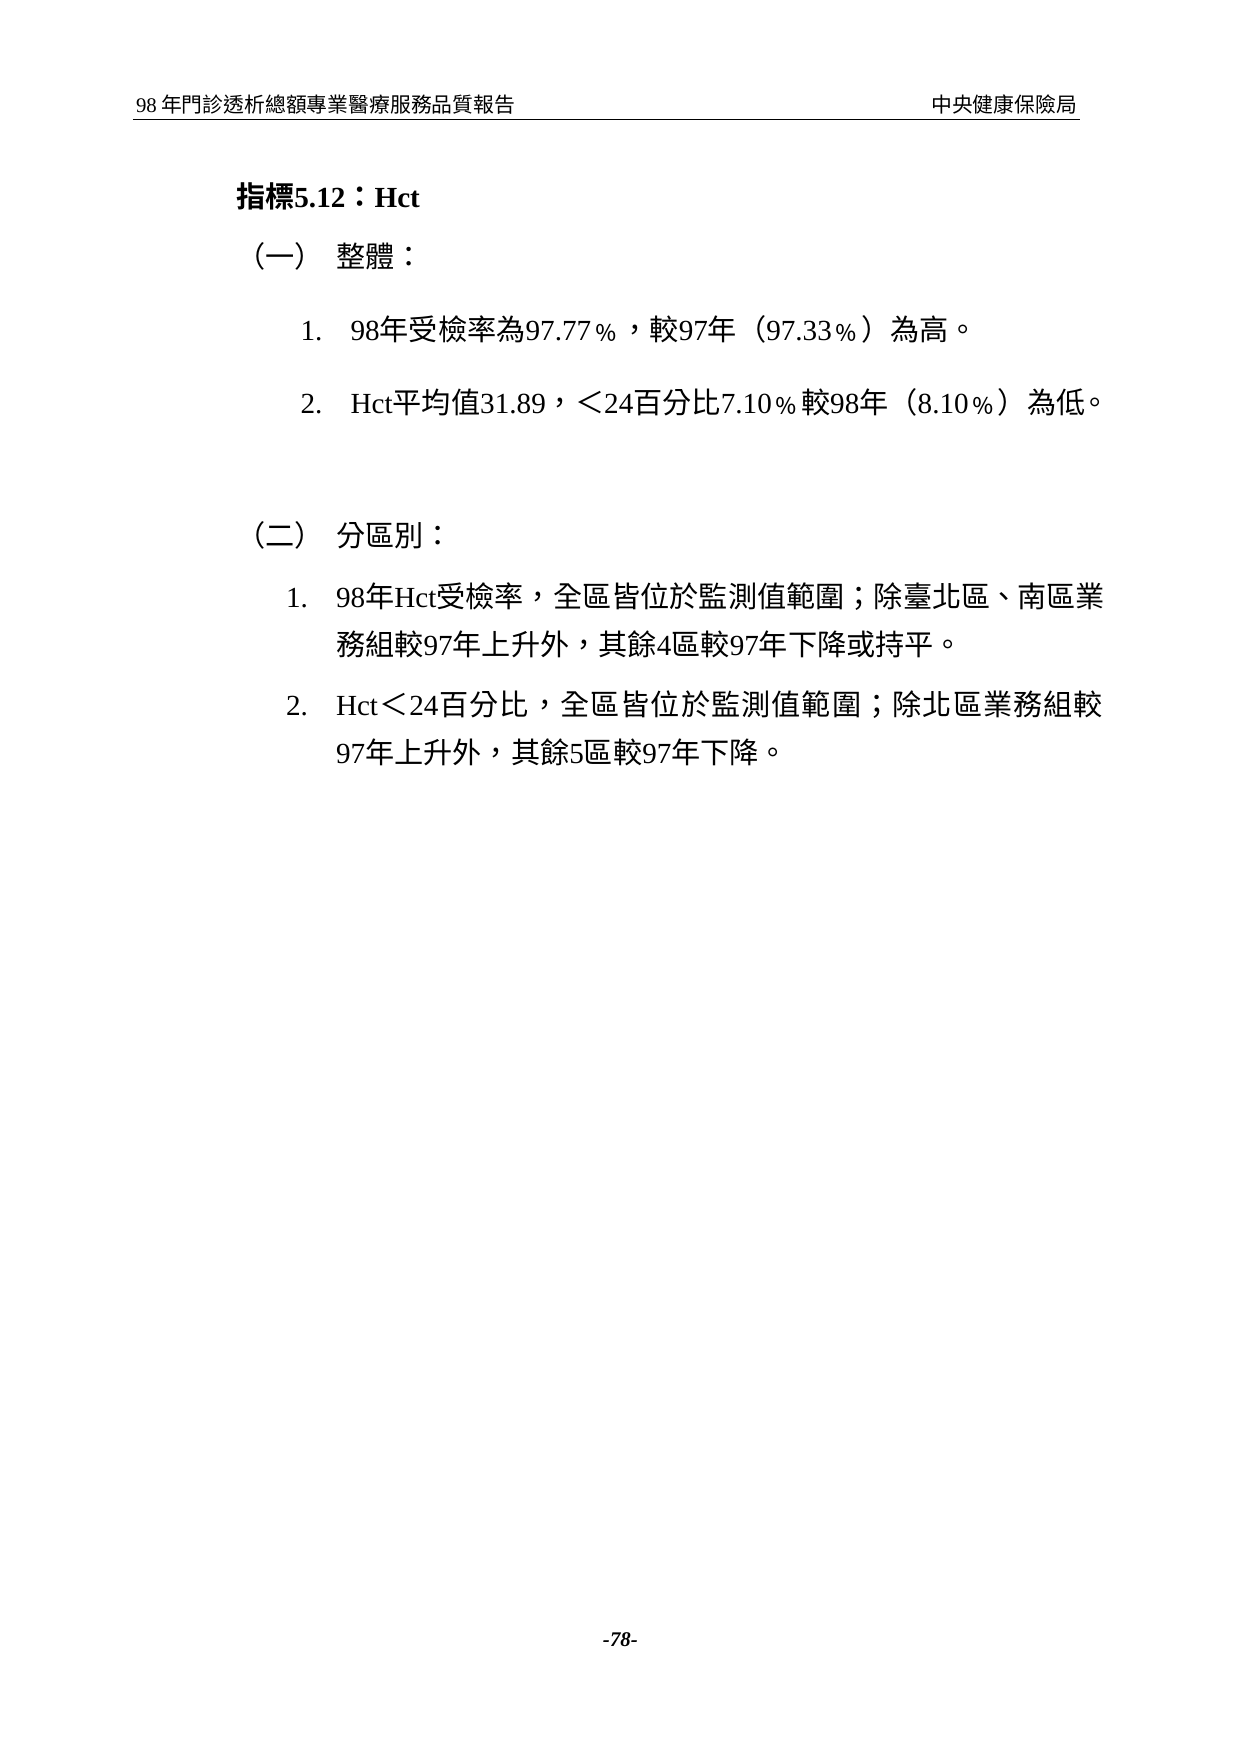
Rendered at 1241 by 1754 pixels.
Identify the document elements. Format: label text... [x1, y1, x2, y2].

list 98年Hct受檢率，全區皆位於監測值範圍；除臺北區、南區業務組較97年上升外，其餘4區較97年下降或持平。 [286, 569, 1104, 665]
list 整體： [236, 229, 1104, 277]
text 指標5.12：Hct [236, 169, 1104, 217]
list 98年受檢率為97.77﹪，較97年（97.33﹪）為高。 [300, 302, 1104, 350]
list Hct平均值31.89，＜24百分比7.10﹪較98年（8.10﹪）為低。 [300, 375, 1104, 423]
list 分區別： [236, 508, 1104, 556]
list Hct＜24百分比，全區皆位於監測值範圍；除北區業務組較97年上升外，其餘5區較97年下降。 [286, 677, 1104, 773]
